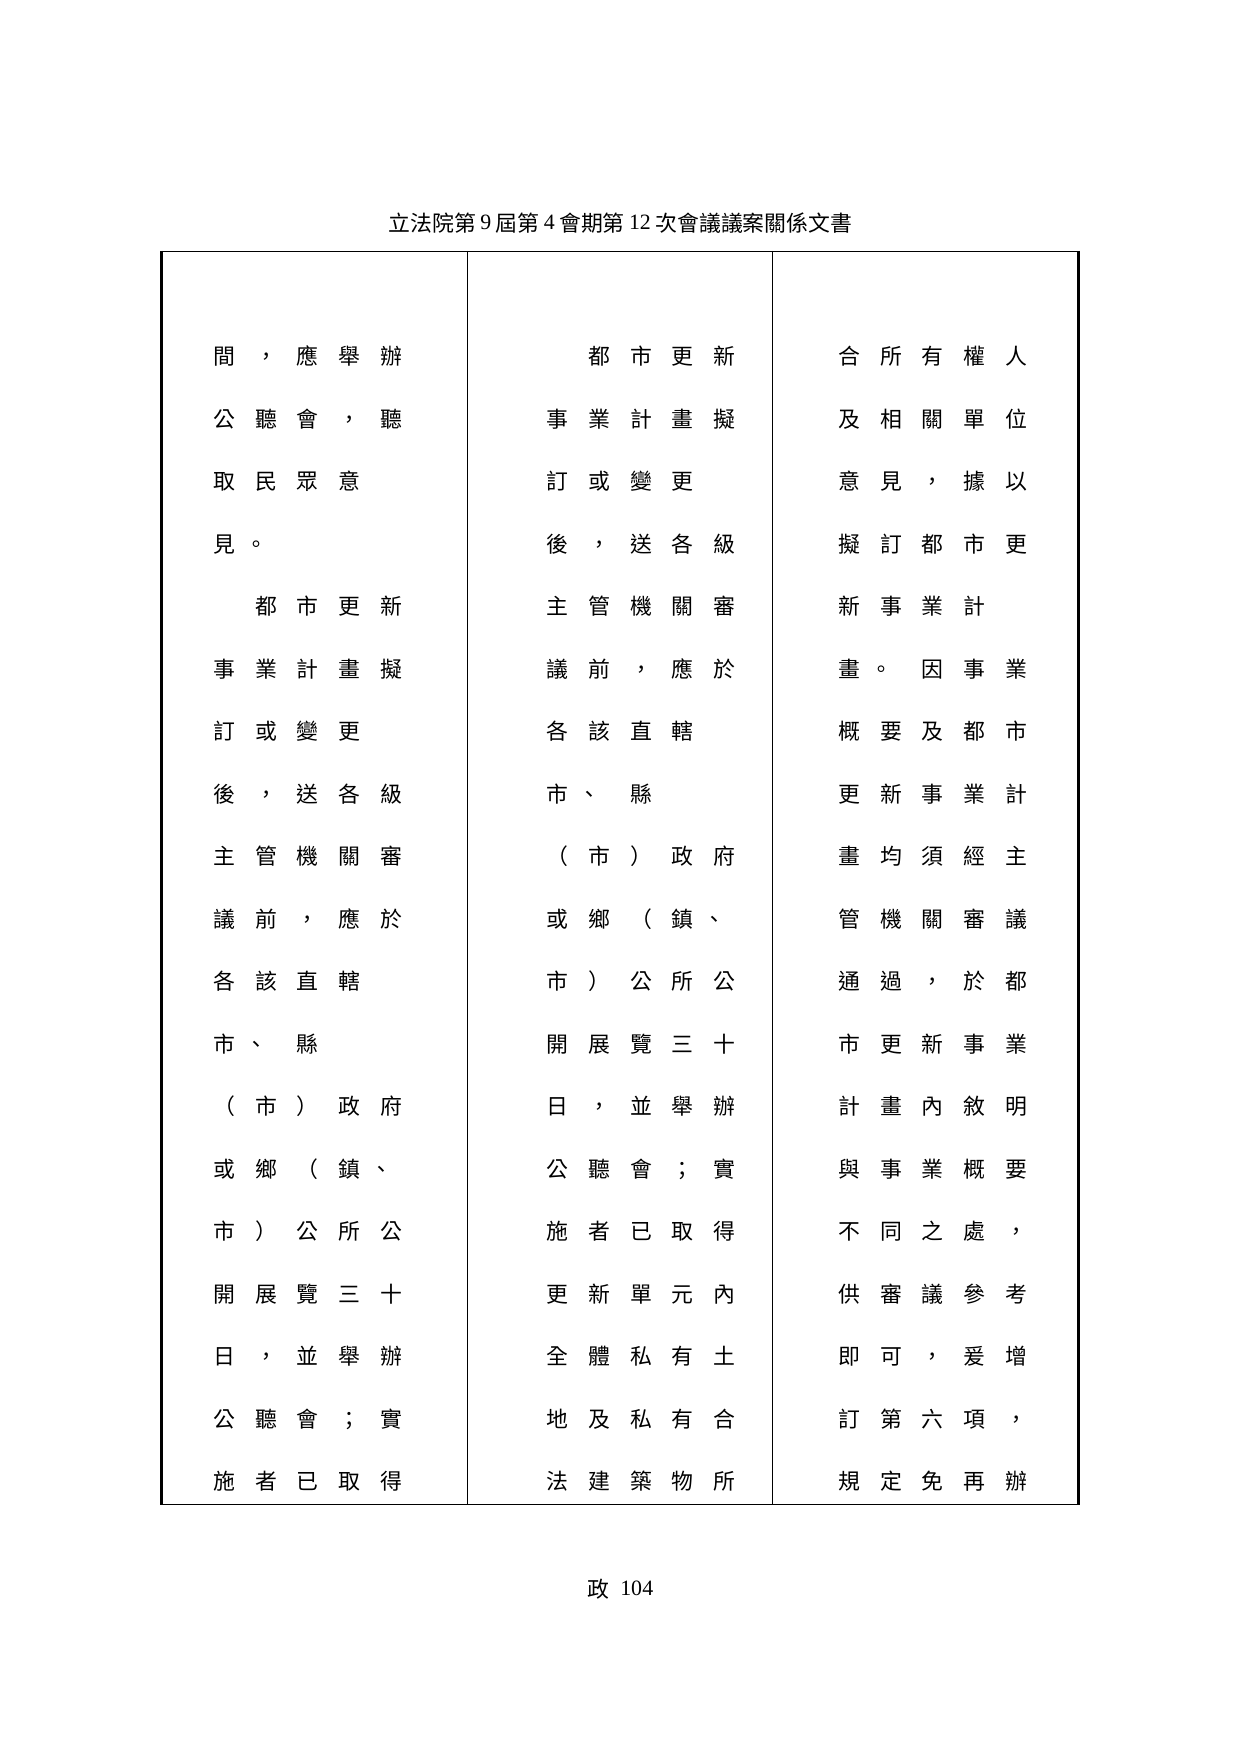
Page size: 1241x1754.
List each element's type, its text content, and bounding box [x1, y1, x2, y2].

table_cell 間，應舉辦公聽會，聽取民眾意見。 都市更新事業計畫擬訂或變更後，送各級主管機關審議前，應於各該直轄市、縣（市）政府或鄉（鎮、市）公所公開展覽三十日，並舉辦公聽會；實施者已取得 [163, 252, 467, 1504]
table_cell 都市更新事業計畫擬訂或變更後，送各級主管機關審議前，應於各該直轄市、縣（市）政府或鄉（鎮、市）公所公開展覽三十日，並舉辦公聽會；實施者已取得更新單元內全體私有土地及私有合法建築物所 [468, 252, 772, 1504]
table_cell 合所有權人及相關單位意見，據以擬訂都市更新事業計畫。因事業概要及都市更新事業計畫均須經主管機關審議通過，於都市更新事業計畫內敘明與事業概要不同之處，供審議參考即可，爰增訂第六項，規定免再辦 [773, 252, 1077, 1504]
